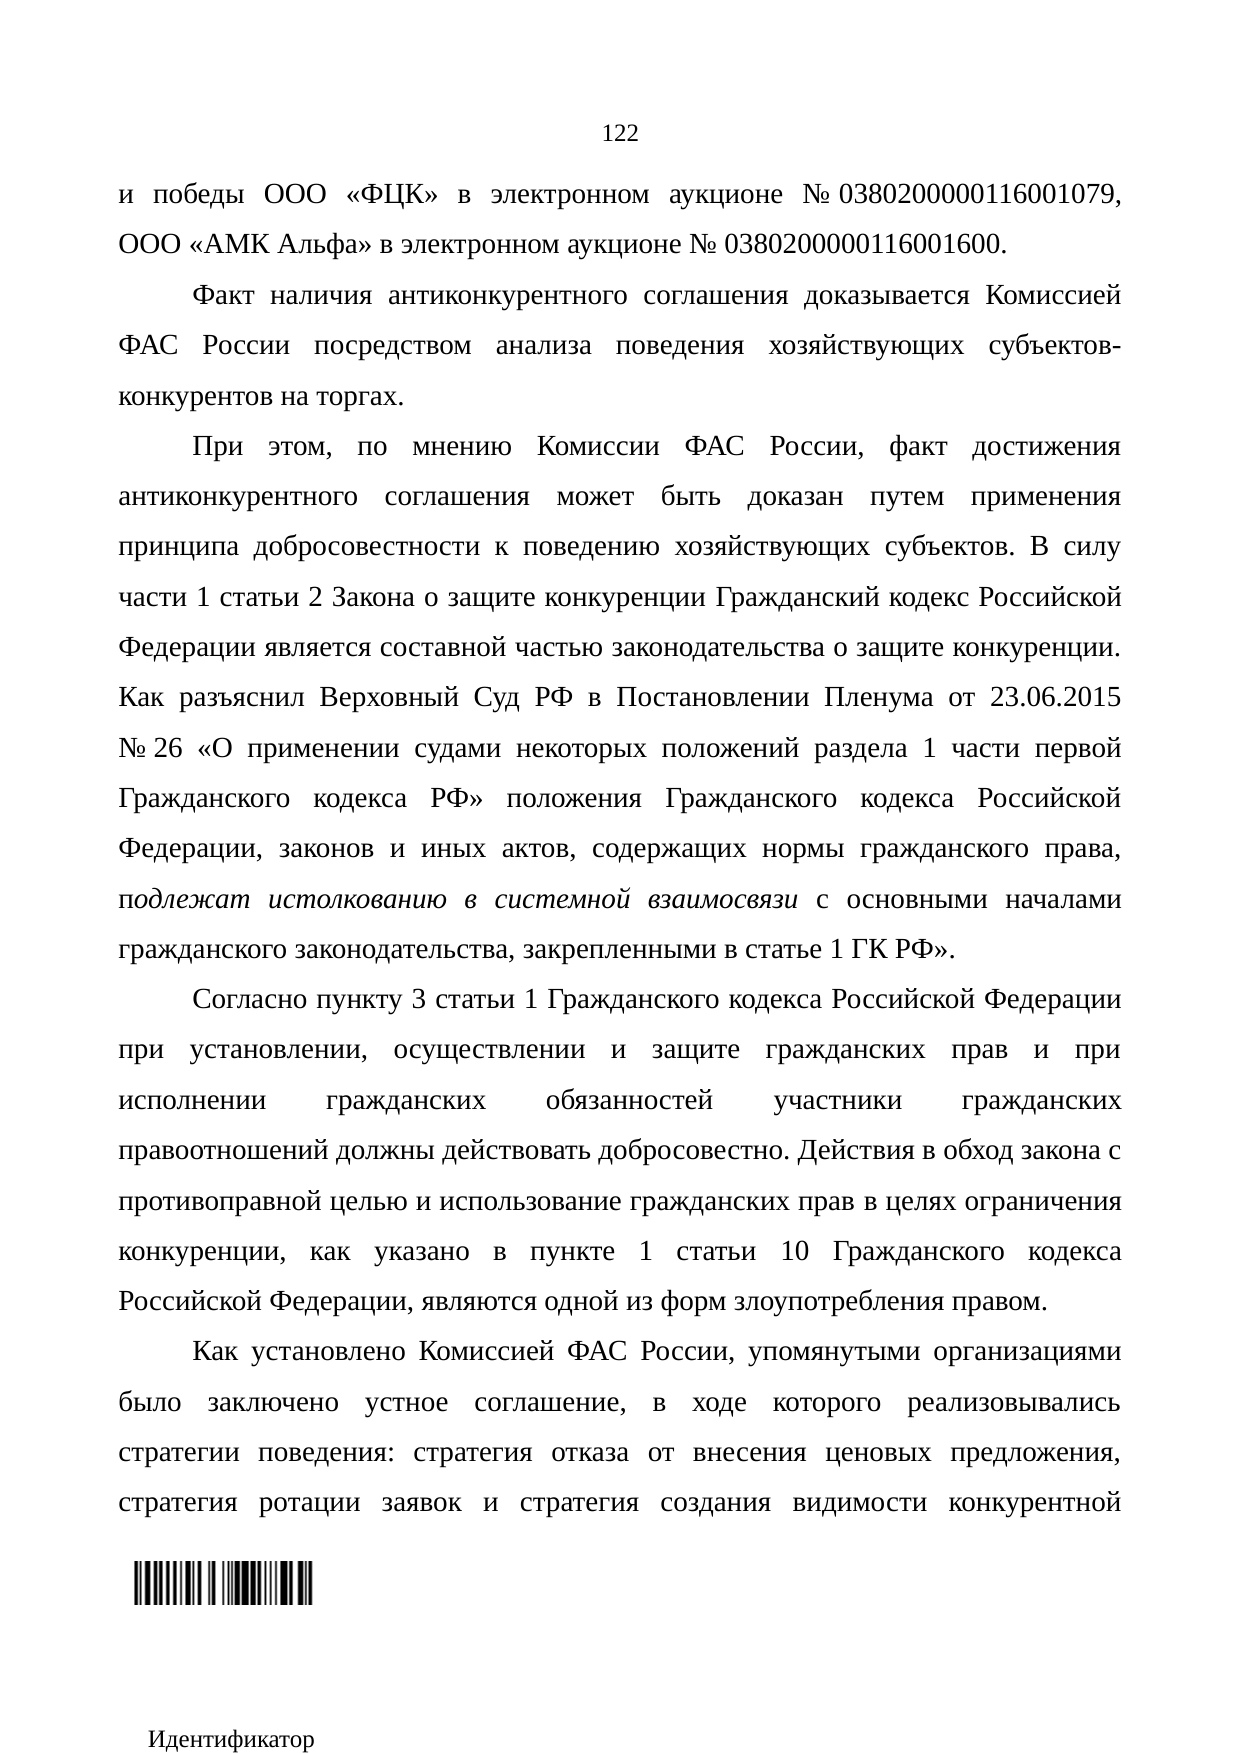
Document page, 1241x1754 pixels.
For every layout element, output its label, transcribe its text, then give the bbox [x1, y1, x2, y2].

text и победы ООО «ФЦК» в электронном аукционе № 0380200000116001079, ООО «АМК Альфа» в электронном аукционе № 0380200000116001600. [118, 176, 1122, 260]
text Как установлено Комиссией ФАС России, упомянутыми организациями было заключено устное соглашение, в ходе которого реализовывались стратегии поведения: стратегия отказа от внесения ценовых предложения, стратегия ротации заявок и стратегия создания видимости конкурентной [118, 1333, 1122, 1518]
text Факт наличия антиконкурентного соглашения доказывается Комиссией ФАС России посредством анализа поведения хозяйствующих субъектов-конкурентов на торгах. [118, 277, 1122, 411]
text При этом, по мнению Комиссии ФАС России, факт достижения антиконкурентного соглашения может быть доказан путем применения принципа добросовестности к поведению хозяйствующих субъектов. В силу части 1 статьи 2 Закона о защите конкуренции Гражданский кодекс Российской Федерации является составной частью законодательства о защите конкуренции. Как разъяснил Верховный Суд РФ в Постановлении Пленума от 23.06.2015 № 26 «О применении судами некоторых положений раздела 1 части первой Гражданского кодекса РФ» положения Гражданского кодекса Российской Федерации, законов и иных актов, содержащих нормы гражданского права, подлежат истолкованию в системной взаимосвязи с основными началами гражданского законодательства, закрепленными в статье 1 ГК РФ». [118, 428, 1122, 964]
text Согласно пункту 3 статьи 1 Гражданского кодекса Российской Федерации при установлении, осуществлении и защите гражданских прав и при исполнении гражданских обязанностей участники гражданских правоотношений должны действовать добросовестно. Действия в обход закона с противоправной целью и использование гражданских прав в целях ограничения конкуренции, как указано в пункте 1 статьи 10 Гражданского кодекса Российской Федерации, являются одной из форм злоупотребления правом. [118, 981, 1122, 1317]
picture [119, 1561, 329, 1605]
